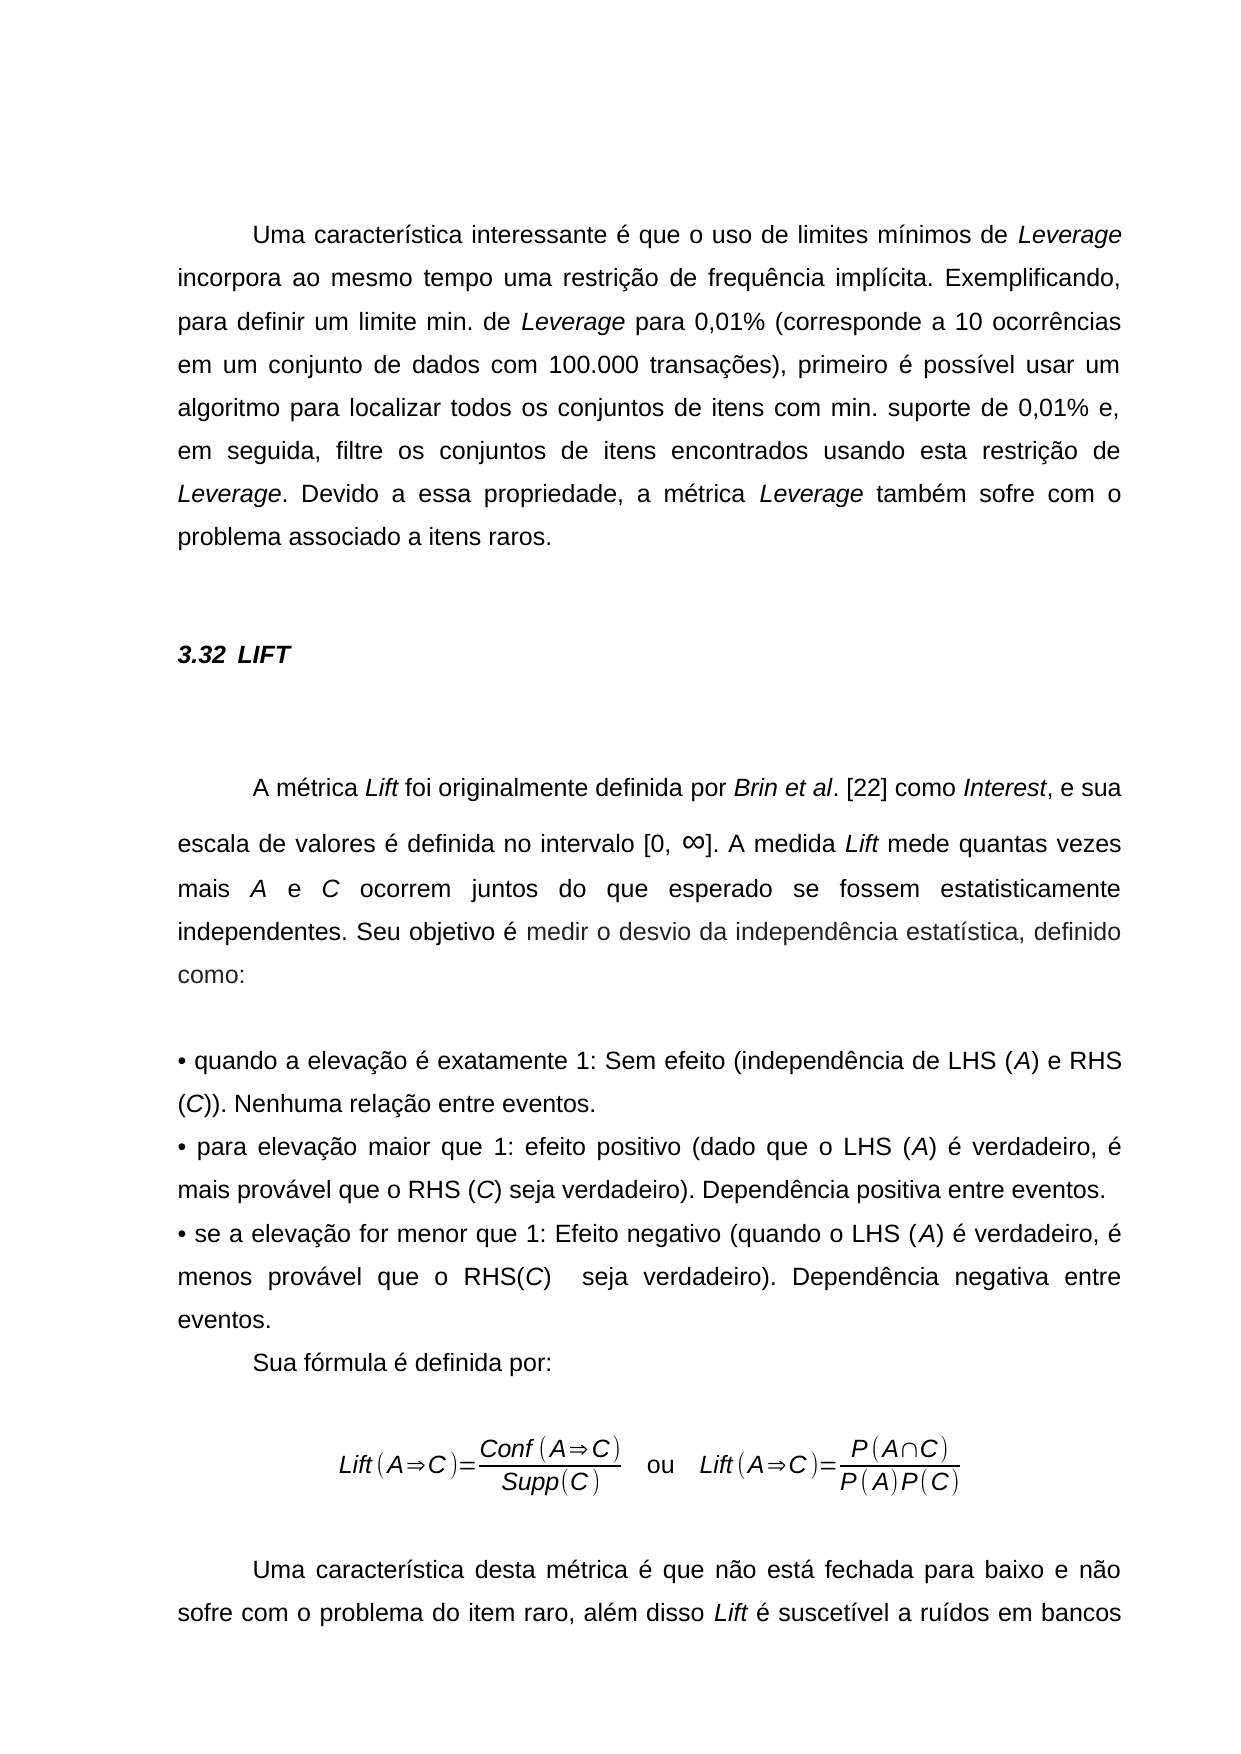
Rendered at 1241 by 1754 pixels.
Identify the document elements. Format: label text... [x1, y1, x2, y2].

text • se a elevação for menor que 1: Efeito negativo (quando o LHS (A) é verdadeiro, é menos provável que o RHS(C) seja verdadeiro). Dependência negativa entre eventos. [177, 1218, 1122, 1333]
text ou [177, 1434, 1122, 1498]
text Uma característica desta métrica é que não está fechada para baixo e não sofre com o problema do item raro, além disso Lift é suscetível a ruídos em bancos [177, 1555, 1122, 1627]
subtitle LIFT [177, 640, 1122, 669]
text • quando a elevação é exatamente 1: Sem efeito (independência de LHS (A) e RHS (C)). Nenhuma relação entre eventos. [177, 1046, 1122, 1118]
text Uma característica interessante é que o uso de limites mínimos de Leverage incorpora ao mesmo tempo uma restrição de frequência implícita. Exemplificando, para definir um limite min. de Leverage para 0,01% (corresponde a 10 ocorrências em um conjunto de dados com 100.000 transações), primeiro é possível usar um algoritmo para localizar todos os conjuntos de itens com min. suporte de 0,01% e, em seguida, filtre os conjuntos de itens encontrados usando esta restrição de Leverage. Devido a essa propriedade, a métrica Leverage também sofre com o problema associado a itens raros. [177, 220, 1122, 551]
text • para elevação maior que 1: efeito positivo (dado que o LHS (A) é verdadeiro, é mais provável que o RHS (C) seja verdadeiro). Dependência positiva entre eventos. [177, 1132, 1122, 1204]
text Sua fórmula é definida por: [177, 1348, 1122, 1377]
text A métrica Lift foi originalmente definida por Brin et al. [22] como Interest, e sua escala de valores é definida no intervalo [0, ∞]. A medida Lift mede quantas vezes mais A e C ocorrem juntos do que esperado se fossem estatisticamente independentes. Seu objetivo é medir o desvio da independência estatística, definido como: [177, 773, 1122, 988]
